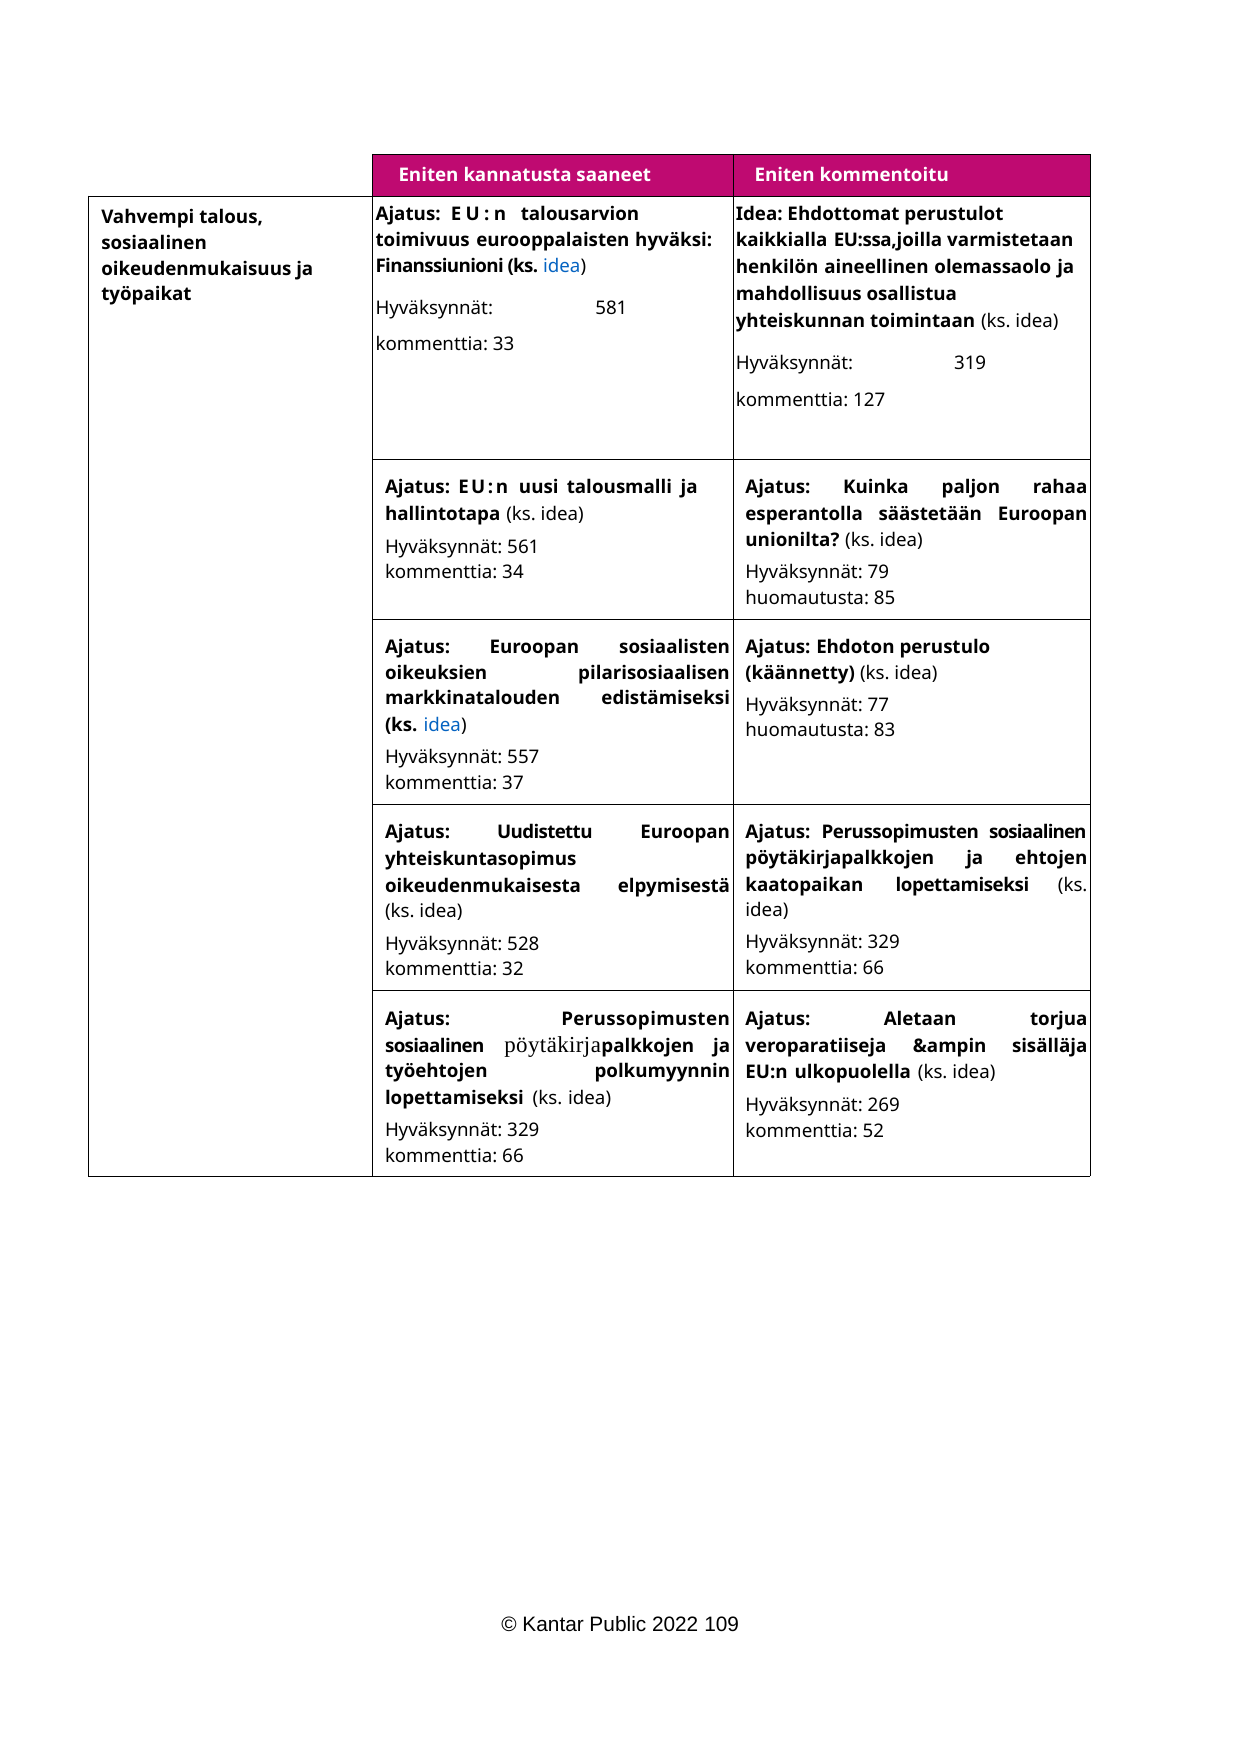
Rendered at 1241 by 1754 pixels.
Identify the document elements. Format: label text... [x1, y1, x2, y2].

table_cell Idea: Ehdottomat perustulot kaikkialla EU:ssa,joilla varmistetaan henkilön aineellinen olemassaolo ja mahdollisuus osallistua yhteiskunnan toimintaan (ks. idea) Hyväksynnät: 319 kommenttia: 127 [734, 197, 1090, 459]
table_header [707, 155, 733, 196]
table_cell Ajatus: Perussopimusten sosiaalinen pöytäkirjapalkkojen ja ehtojen kaatopaikan lopettamiseksi (ks. idea) Hyväksynnät: 329 kommenttia: 66 [734, 805, 1090, 990]
table_header [734, 155, 754, 196]
table_header Eniten kommentoitu [754, 155, 1064, 196]
table_cell Vahvempi talous, sosiaalinen oikeudenmukaisuus ja työpaikat [89, 197, 372, 1176]
table_header Eniten kannatusta saaneet [398, 155, 707, 196]
table_cell Ajatus: Perussopimusten sosiaalinen pöytäkirjapalkkojen ja työehtojen polkumyynnin lopettamiseksi (ks. idea) Hyväksynnät: 329 kommenttia: 66 [373, 991, 733, 1176]
table_cell Ajatus: Aletaan torjua veroparatiiseja &ampin sisälläja EU:n ulkopuolella (ks. idea) Hyväksynnät: 269 kommenttia: 52 [734, 991, 1090, 1176]
table_header [89, 154, 372, 196]
table_cell Ajatus: Ehdoton perustulo (käännetty) (ks. idea) Hyväksynnät: 77 huomautusta: 83 [734, 620, 1090, 804]
table_header [1064, 155, 1090, 196]
table_cell Ajatus: EU:n uusi talousmalli ja hallintotapa (ks. idea) Hyväksynnät: 561 kommenttia: 34 [373, 460, 733, 618]
table_cell Ajatus: Uudistettu Euroopan yhteiskuntasopimus oikeudenmukaisesta elpymisestä (ks. idea) Hyväksynnät: 528 kommenttia: 32 [373, 805, 733, 990]
table_header [373, 155, 398, 196]
table_cell Ajatus: Euroopan sosiaalisten oikeuksien pilarisosiaalisen markkinatalouden edistämiseksi (ks. idea) Hyväksynnät: 557 kommenttia: 37 [373, 620, 733, 804]
table_cell Ajatus: EU:n talousarvion toimivuus eurooppalaisten hyväksi: Finanssiunioni (ks. idea) Hyväksynnät: 581 kommenttia: 33 [373, 197, 733, 459]
table_cell Ajatus: Kuinka paljon rahaa esperantolla säästetään Euroopan unionilta? (ks. idea) Hyväksynnät: 79 huomautusta: 85 [734, 460, 1090, 618]
